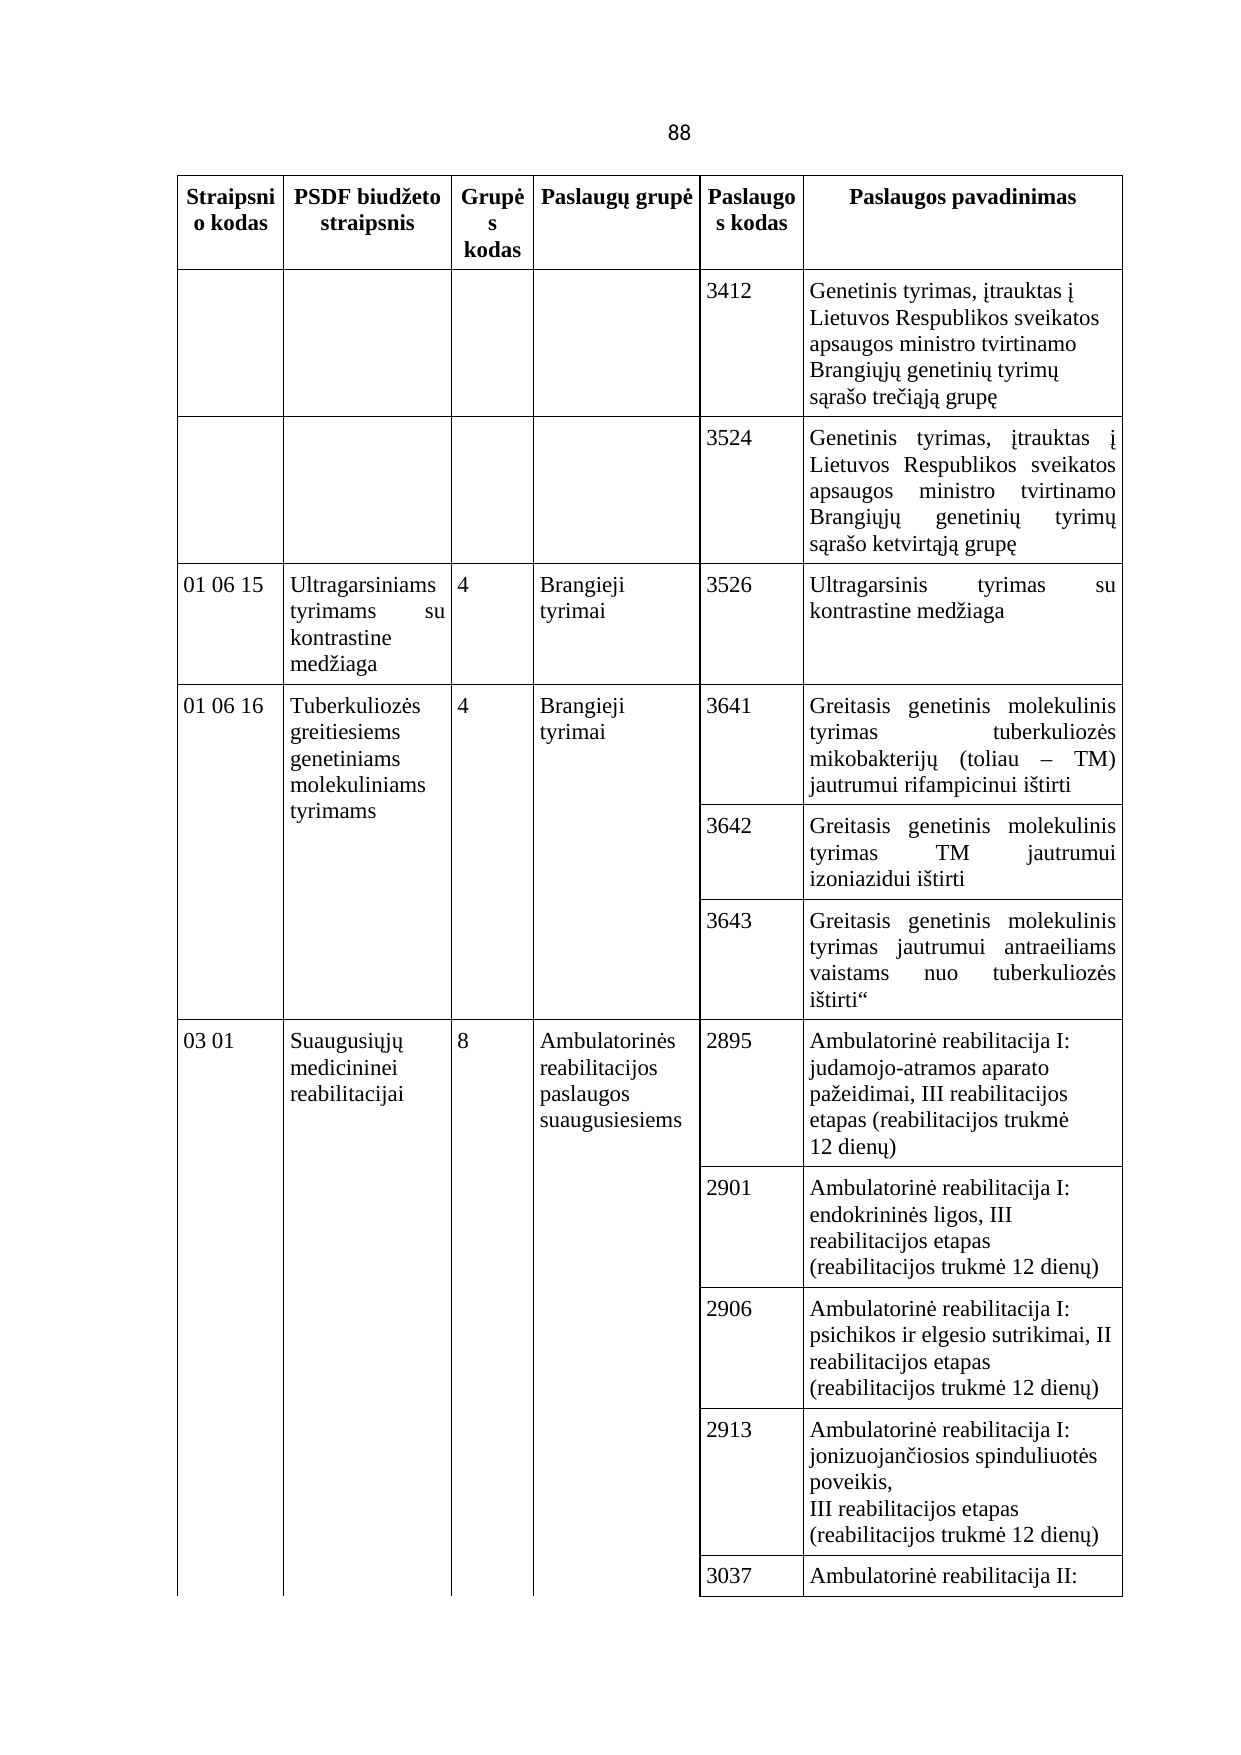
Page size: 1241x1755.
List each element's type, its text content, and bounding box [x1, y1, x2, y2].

table_header Straipsnio kodas [178, 176, 283, 269]
table_cell Brangieji tyrimai [534, 685, 699, 1019]
table_cell 03 01 [178, 1020, 283, 1166]
table_cell Greitasis genetinis molekulinis tyrimas jautrumui antraeiliams vaistams nuo tuberkuliozės ištirti“ [804, 900, 1122, 1019]
table_cell Greitasis genetinis molekulinis tyrimas TM jautrumui izoniazidui ištirti [804, 805, 1122, 899]
table_cell [178, 1287, 283, 1407]
table_cell Ambulatorinė reabilitacija I: psichikos ir elgesio sutrikimai, II reabilitacijos etapas (reabilitacijos trukmė 12 dienų) [804, 1288, 1122, 1407]
table_cell Tuberkuliozės greitiesiems genetiniams molekuliniams tyrimams [284, 685, 451, 1019]
table_cell [534, 270, 699, 416]
table_cell [178, 1166, 283, 1287]
table_cell [284, 270, 451, 416]
table_cell 3642 [701, 805, 803, 899]
table_cell [534, 1287, 699, 1407]
table_cell 3643 [701, 900, 803, 1019]
table_cell [284, 1166, 451, 1287]
table_cell [452, 1408, 533, 1554]
table_cell 8 [452, 1020, 533, 1166]
table_cell Ultragarsinis tyrimas su kontrastine medžiaga [804, 564, 1122, 684]
table_header Paslaugų grupė [534, 176, 699, 269]
table_cell [452, 1555, 533, 1596]
table_cell Brangieji tyrimai [534, 564, 699, 684]
table_cell Greitasis genetinis molekulinis tyrimas tuberkuliozės mikobakterijų (toliau – TM) jautrumui rifampicinui ištirti [804, 685, 1122, 804]
table_cell [178, 1408, 283, 1554]
table_cell [452, 270, 533, 416]
table_cell Ambulatorinės reabilitacijos paslaugos suaugusiesiems [534, 1020, 699, 1166]
table_cell 3037 [701, 1556, 803, 1596]
table_cell 2895 [701, 1020, 803, 1166]
table_cell [178, 270, 283, 416]
table_cell Ultragarsiniams tyrimams su kontrastine medžiaga [284, 564, 451, 684]
table_header Grupės kodas [452, 176, 533, 269]
table_cell Genetinis tyrimas, įtrauktas į Lietuvos Respublikos sveikatos apsaugos ministro tvirtinamo Brangiųjų genetinių tyrimų sąrašo trečiąją grupę [804, 270, 1122, 416]
table_cell [452, 1287, 533, 1407]
table_cell [534, 1166, 699, 1287]
table_cell Ambulatorinė reabilitacija I: endokrininės ligos, III reabilitacijos etapas (reabilitacijos trukmė 12 dienų) [804, 1167, 1122, 1287]
table_header Paslaugos kodas [701, 176, 803, 269]
table_header Paslaugos pavadinimas [804, 176, 1122, 269]
table_cell 3412 [701, 270, 803, 416]
table_cell 3526 [701, 564, 803, 684]
table_cell 3641 [701, 685, 803, 804]
table_cell Suaugusiųjų medicininei reabilitacijai [284, 1020, 451, 1166]
table_cell 01 06 16 [178, 685, 283, 1019]
table_cell 4 [452, 685, 533, 1019]
table_cell [534, 417, 699, 563]
table_cell Ambulatorinė reabilitacija II: [804, 1556, 1122, 1596]
table_cell [284, 1408, 451, 1554]
table_cell [178, 417, 283, 563]
table_cell [178, 1555, 283, 1596]
table_cell Genetinis tyrimas, įtrauktas į Lietuvos Respublikos sveikatos apsaugos ministro tvirtinamo Brangiųjų genetinių tyrimų sąrašo ketvirtąją grupę [804, 417, 1122, 563]
table_cell [284, 1287, 451, 1407]
table_cell 2901 [701, 1167, 803, 1287]
table_cell [534, 1555, 699, 1596]
table_cell Ambulatorinė reabilitacija I: jonizuojančiosios spinduliuotės poveikis, III reabilitacijos etapas (reabilitacijos trukmė 12 dienų) [804, 1409, 1122, 1554]
table_cell [452, 417, 533, 563]
table_cell 3524 [701, 417, 803, 563]
table_cell [452, 1166, 533, 1287]
table_cell 4 [452, 564, 533, 684]
table_cell [284, 1555, 451, 1596]
table_cell 2913 [701, 1409, 803, 1554]
table_cell 2906 [701, 1288, 803, 1407]
table_cell Ambulatorinė reabilitacija I: judamojo-atramos aparato pažeidimai, III reabilitacijos etapas (reabilitacijos trukmė 12 dienų) [804, 1020, 1122, 1166]
table_cell 01 06 15 [178, 564, 283, 684]
table_cell [534, 1408, 699, 1554]
table_header PSDF biudžeto straipsnis [284, 176, 451, 269]
table_cell [284, 417, 451, 563]
